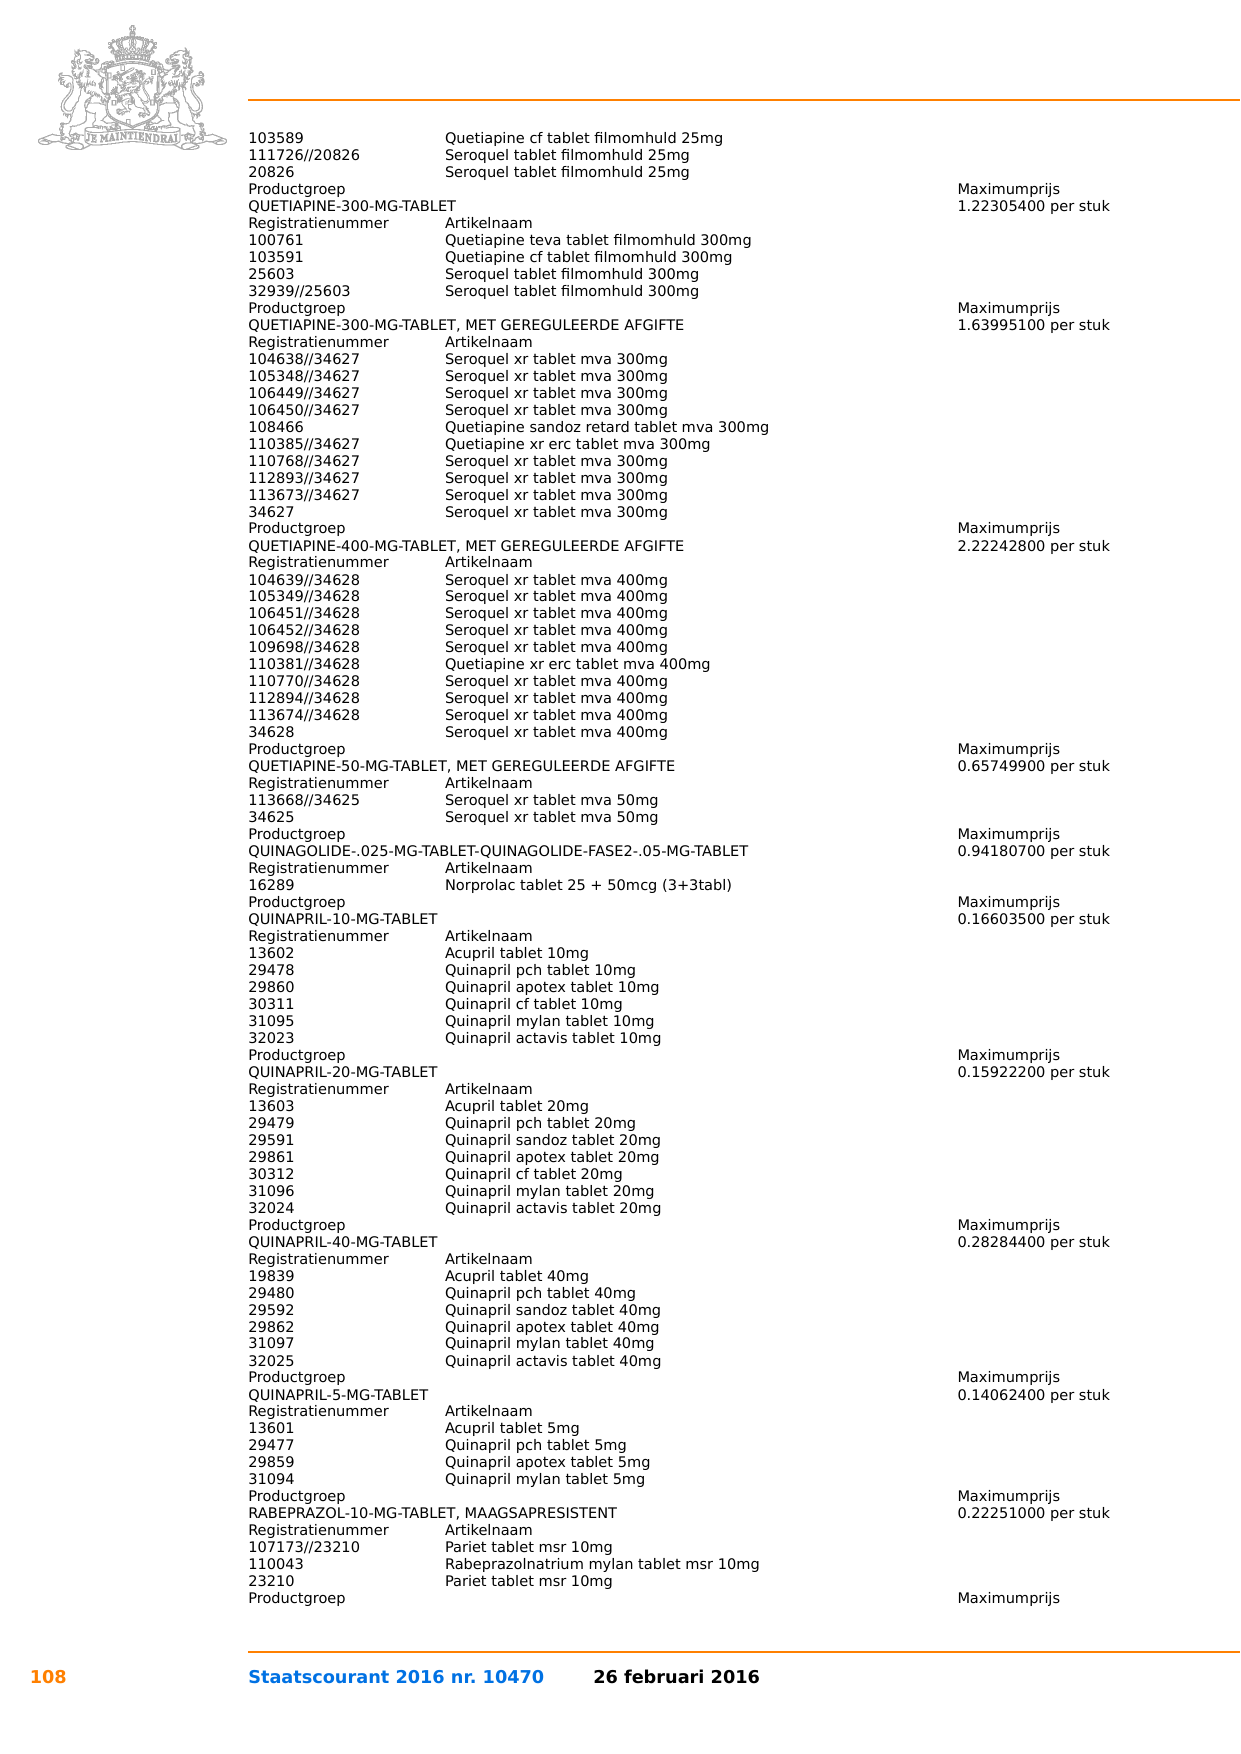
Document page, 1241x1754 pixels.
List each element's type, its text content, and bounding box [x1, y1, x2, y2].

table_cell [951, 1454, 1163, 1471]
table_cell Quinapril actavis tablet 10mg [439, 1030, 951, 1047]
table_cell 13602 [248, 945, 439, 962]
table_cell 105349//34628 [248, 588, 439, 605]
table_cell QUETIAPINE-300-MG-TABLET, MET GEREGULEERDE AFGIFTE [248, 317, 951, 334]
table_cell [951, 622, 1163, 639]
table_cell Quinapril pch tablet 5mg [439, 1437, 951, 1454]
table_cell Quinapril apotex tablet 5mg [439, 1454, 951, 1471]
table_cell 113673//34627 [248, 486, 439, 503]
table_cell 0.14062400 per stuk [951, 1386, 1163, 1403]
table_cell Quinapril mylan tablet 20mg [439, 1183, 951, 1199]
table_cell Quinapril mylan tablet 5mg [439, 1471, 951, 1488]
table_cell [951, 453, 1163, 469]
table_cell Quinapril actavis tablet 20mg [439, 1200, 951, 1217]
table_cell 100761 [248, 232, 439, 249]
table_cell Artikelnaam [439, 775, 951, 792]
table_cell Productgroep [248, 826, 439, 843]
table_cell Maximumprijs [951, 181, 1163, 198]
table_cell 34625 [248, 809, 439, 826]
table_cell 1.63995100 per stuk [951, 317, 1163, 334]
table_cell Registratienummer [248, 215, 439, 232]
table_cell 29478 [248, 962, 439, 979]
table_cell Seroquel xr tablet mva 300mg [439, 453, 951, 469]
table_cell 0.28284400 per stuk [951, 1234, 1163, 1251]
table_cell [439, 826, 951, 843]
table_cell Seroquel xr tablet mva 400mg [439, 571, 951, 588]
table_cell Productgroep [248, 520, 439, 537]
table_cell Seroquel xr tablet mva 300mg [439, 368, 951, 384]
table_cell Registratienummer [248, 1251, 439, 1267]
table_cell Productgroep [248, 1590, 439, 1607]
table_cell Productgroep [248, 181, 439, 198]
table_cell 13601 [248, 1420, 439, 1437]
table_cell [951, 1522, 1163, 1539]
table_cell [951, 1013, 1163, 1030]
table_cell Quetiapine xr erc tablet mva 400mg [439, 656, 951, 673]
table_cell Seroquel xr tablet mva 50mg [439, 792, 951, 809]
table_cell Seroquel xr tablet mva 300mg [439, 504, 951, 520]
table_cell Acupril tablet 10mg [439, 945, 951, 962]
table_cell Quetiapine cf tablet filmomhuld 300mg [439, 249, 951, 266]
table_cell [439, 1590, 951, 1607]
table_cell [951, 1335, 1163, 1352]
table_cell [951, 673, 1163, 690]
table_cell Quinapril pch tablet 40mg [439, 1285, 951, 1301]
table_cell Artikelnaam [439, 1522, 951, 1539]
table_cell [951, 979, 1163, 996]
table_cell Quinapril sandoz tablet 40mg [439, 1301, 951, 1318]
table_cell 29859 [248, 1454, 439, 1471]
table_cell Acupril tablet 40mg [439, 1268, 951, 1284]
table_cell Norprolac tablet 25 + 50mcg (3+3tabl) [439, 877, 951, 894]
table_cell [951, 368, 1163, 384]
table_cell Seroquel xr tablet mva 400mg [439, 724, 951, 741]
table_cell 30312 [248, 1166, 439, 1183]
table_cell QUINAPRIL-40-MG-TABLET [248, 1234, 951, 1251]
table_cell QUINAPRIL-20-MG-TABLET [248, 1064, 951, 1081]
table_cell [951, 605, 1163, 622]
table_cell Seroquel xr tablet mva 300mg [439, 385, 951, 402]
table_cell Productgroep [248, 1217, 439, 1233]
table_cell 31096 [248, 1183, 439, 1199]
table_cell Registratienummer [248, 775, 439, 792]
table_cell Seroquel tablet filmomhuld 300mg [439, 283, 951, 300]
table_cell Maximumprijs [951, 894, 1163, 911]
table_cell [951, 266, 1163, 283]
table_cell [951, 996, 1163, 1013]
table_cell 112893//34627 [248, 470, 439, 486]
table_cell 29480 [248, 1285, 439, 1301]
table_cell Pariet tablet msr 10mg [439, 1573, 951, 1590]
table_cell 110385//34627 [248, 436, 439, 452]
table_cell QUETIAPINE-50-MG-TABLET, MET GEREGULEERDE AFGIFTE [248, 758, 951, 775]
table_cell 16289 [248, 877, 439, 894]
table_cell Quinapril pch tablet 20mg [439, 1115, 951, 1132]
table_cell [951, 1251, 1163, 1267]
table_cell 106452//34628 [248, 622, 439, 639]
table_cell Maximumprijs [951, 741, 1163, 758]
table_cell 20826 [248, 164, 439, 181]
table_cell [951, 554, 1163, 571]
table_cell Acupril tablet 5mg [439, 1420, 951, 1437]
table_cell [951, 707, 1163, 724]
table_cell Seroquel tablet filmomhuld 25mg [439, 147, 951, 164]
table_cell 29862 [248, 1319, 439, 1335]
table_cell Quinapril mylan tablet 40mg [439, 1335, 951, 1352]
table_cell [951, 351, 1163, 368]
table_cell [951, 1081, 1163, 1098]
table_cell Seroquel xr tablet mva 300mg [439, 470, 951, 486]
table_cell Quetiapine sandoz retard tablet mva 300mg [439, 419, 951, 436]
table_cell 104639//34628 [248, 571, 439, 588]
table_cell [951, 334, 1163, 351]
table_cell 32024 [248, 1200, 439, 1217]
table_cell 0.16603500 per stuk [951, 911, 1163, 928]
table_cell 32023 [248, 1030, 439, 1047]
table_cell Registratienummer [248, 1522, 439, 1539]
table_cell Quinapril mylan tablet 10mg [439, 1013, 951, 1030]
table_cell 30311 [248, 996, 439, 1013]
table_cell Seroquel xr tablet mva 400mg [439, 622, 951, 639]
table_cell [951, 1556, 1163, 1573]
table_cell Maximumprijs [951, 300, 1163, 317]
table_cell 0.65749900 per stuk [951, 758, 1163, 775]
table_cell QUETIAPINE-400-MG-TABLET, MET GEREGULEERDE AFGIFTE [248, 538, 951, 554]
table_cell 19839 [248, 1268, 439, 1284]
table_cell Maximumprijs [951, 1488, 1163, 1505]
table_cell Seroquel xr tablet mva 400mg [439, 707, 951, 724]
table_cell QUINAPRIL-10-MG-TABLET [248, 911, 951, 928]
table_cell 110768//34627 [248, 453, 439, 469]
table_cell Maximumprijs [951, 826, 1163, 843]
table_cell [951, 147, 1163, 164]
table_cell Maximumprijs [951, 520, 1163, 537]
table_cell Seroquel xr tablet mva 300mg [439, 486, 951, 503]
table_cell [439, 741, 951, 758]
table_cell [951, 1353, 1163, 1369]
table_cell Acupril tablet 20mg [439, 1098, 951, 1115]
table_cell 109698//34628 [248, 639, 439, 656]
table_cell 105348//34627 [248, 368, 439, 384]
table_cell [951, 1098, 1163, 1115]
table_cell 103591 [248, 249, 439, 266]
table_cell 13603 [248, 1098, 439, 1115]
table_cell 29591 [248, 1132, 439, 1149]
table_cell Artikelnaam [439, 928, 951, 945]
table_cell [951, 1471, 1163, 1488]
table_cell 29477 [248, 1437, 439, 1454]
table_cell 31094 [248, 1471, 439, 1488]
table_cell Maximumprijs [951, 1217, 1163, 1233]
table_cell Seroquel xr tablet mva 50mg [439, 809, 951, 826]
table_cell Quinapril cf tablet 20mg [439, 1166, 951, 1183]
table_cell Quetiapine xr erc tablet mva 300mg [439, 436, 951, 452]
table_cell [951, 1319, 1163, 1335]
table_cell QUINAGOLIDE-.025-MG-TABLET-QUINAGOLIDE-FASE2-.05-MG-TABLET [248, 843, 951, 860]
table_cell [951, 164, 1163, 181]
table_cell QUETIAPINE-300-MG-TABLET [248, 198, 951, 215]
table_cell 110770//34628 [248, 673, 439, 690]
table_cell Seroquel xr tablet mva 300mg [439, 351, 951, 368]
table_cell [951, 1115, 1163, 1132]
table_cell [439, 520, 951, 537]
table_cell Registratienummer [248, 928, 439, 945]
table_cell [439, 1369, 951, 1386]
table_cell [951, 792, 1163, 809]
table_cell 29479 [248, 1115, 439, 1132]
table_cell [439, 181, 951, 198]
table_cell [951, 656, 1163, 673]
table_cell Quinapril sandoz tablet 20mg [439, 1132, 951, 1149]
table_cell 112894//34628 [248, 690, 439, 707]
table_cell Seroquel xr tablet mva 400mg [439, 588, 951, 605]
table_cell [439, 894, 951, 911]
table_cell [439, 1047, 951, 1064]
table_cell 103589 [248, 130, 439, 147]
table_cell [951, 877, 1163, 894]
table_cell [951, 419, 1163, 436]
table_cell 106449//34627 [248, 385, 439, 402]
table_cell 31095 [248, 1013, 439, 1030]
table_cell Registratienummer [248, 334, 439, 351]
table_cell [439, 300, 951, 317]
table_cell Quinapril actavis tablet 40mg [439, 1353, 951, 1369]
table_cell 106451//34628 [248, 605, 439, 622]
table_cell Productgroep [248, 1488, 439, 1505]
table_cell [951, 1420, 1163, 1437]
table_cell Seroquel tablet filmomhuld 25mg [439, 164, 951, 181]
table_cell RABEPRAZOL-10-MG-TABLET, MAAGSAPRESISTENT [248, 1505, 951, 1522]
table_cell [439, 1217, 951, 1233]
table_cell [951, 1200, 1163, 1217]
table_cell 23210 [248, 1573, 439, 1590]
table_cell Quinapril cf tablet 10mg [439, 996, 951, 1013]
table_cell [951, 809, 1163, 826]
table_cell [439, 1488, 951, 1505]
table_cell [951, 1183, 1163, 1199]
table_cell [951, 385, 1163, 402]
table_cell 111726//20826 [248, 147, 439, 164]
table_cell [951, 639, 1163, 656]
table_cell [951, 1301, 1163, 1318]
table_cell [951, 724, 1163, 741]
table_cell [951, 928, 1163, 945]
table_cell [951, 1573, 1163, 1590]
table_cell Quinapril apotex tablet 40mg [439, 1319, 951, 1335]
table_cell Quetiapine teva tablet filmomhuld 300mg [439, 232, 951, 249]
table_cell [951, 1268, 1163, 1284]
table_cell [951, 232, 1163, 249]
table_cell Registratienummer [248, 860, 439, 877]
table_cell [951, 962, 1163, 979]
table_cell Artikelnaam [439, 860, 951, 877]
table_cell 25603 [248, 266, 439, 283]
table_cell Quetiapine cf tablet filmomhuld 25mg [439, 130, 951, 147]
table_cell 113668//34625 [248, 792, 439, 809]
table_cell [951, 436, 1163, 452]
table_cell Seroquel xr tablet mva 400mg [439, 605, 951, 622]
table_cell 107173//23210 [248, 1539, 439, 1556]
table_cell 106450//34627 [248, 402, 439, 418]
table_cell Seroquel xr tablet mva 400mg [439, 639, 951, 656]
table_cell 110381//34628 [248, 656, 439, 673]
table_cell 32025 [248, 1353, 439, 1369]
table_cell [951, 775, 1163, 792]
table_cell Artikelnaam [439, 215, 951, 232]
table_cell [951, 588, 1163, 605]
table_cell Artikelnaam [439, 1403, 951, 1420]
table_cell [951, 571, 1163, 588]
table_cell [951, 1149, 1163, 1166]
table_cell 29592 [248, 1301, 439, 1318]
table_cell [951, 283, 1163, 300]
table_cell 113674//34628 [248, 707, 439, 724]
table_cell Quinapril apotex tablet 10mg [439, 979, 951, 996]
table_cell 29860 [248, 979, 439, 996]
table_cell 34628 [248, 724, 439, 741]
table_cell Registratienummer [248, 554, 439, 571]
table_cell Maximumprijs [951, 1369, 1163, 1386]
table_cell Seroquel xr tablet mva 400mg [439, 690, 951, 707]
table_cell Productgroep [248, 1047, 439, 1064]
table_cell 0.15922200 per stuk [951, 1064, 1163, 1081]
table_cell [951, 945, 1163, 962]
table_cell 31097 [248, 1335, 439, 1352]
table_cell Productgroep [248, 300, 439, 317]
table_cell 34627 [248, 504, 439, 520]
table_cell Maximumprijs [951, 1590, 1163, 1607]
table_cell 110043 [248, 1556, 439, 1573]
table_cell Maximumprijs [951, 1047, 1163, 1064]
table_cell [951, 1437, 1163, 1454]
table_cell Quinapril apotex tablet 20mg [439, 1149, 951, 1166]
table_cell Artikelnaam [439, 1081, 951, 1098]
table_cell [951, 690, 1163, 707]
table_cell [951, 1166, 1163, 1183]
table_cell Seroquel xr tablet mva 300mg [439, 402, 951, 418]
table_cell Registratienummer [248, 1403, 439, 1420]
table_cell [951, 215, 1163, 232]
table_cell [951, 860, 1163, 877]
picture [38, 25, 227, 150]
table_cell QUINAPRIL-5-MG-TABLET [248, 1386, 951, 1403]
table_cell Artikelnaam [439, 334, 951, 351]
table_cell [951, 1403, 1163, 1420]
table_cell 108466 [248, 419, 439, 436]
table_cell [951, 402, 1163, 418]
table_cell 104638//34627 [248, 351, 439, 368]
table_cell Quinapril pch tablet 10mg [439, 962, 951, 979]
table_cell [951, 486, 1163, 503]
table_cell [951, 504, 1163, 520]
table_cell 0.22251000 per stuk [951, 1505, 1163, 1522]
table_cell 0.94180700 per stuk [951, 843, 1163, 860]
table_cell Productgroep [248, 741, 439, 758]
table_cell Productgroep [248, 894, 439, 911]
table_cell Productgroep [248, 1369, 439, 1386]
table_cell Seroquel tablet filmomhuld 300mg [439, 266, 951, 283]
table_cell [951, 1132, 1163, 1149]
table_cell [951, 130, 1163, 147]
table_cell 29861 [248, 1149, 439, 1166]
table_cell 32939//25603 [248, 283, 439, 300]
table_cell Seroquel xr tablet mva 400mg [439, 673, 951, 690]
table_cell 2.22242800 per stuk [951, 538, 1163, 554]
table_cell [951, 1539, 1163, 1556]
table_cell Artikelnaam [439, 1251, 951, 1267]
table_cell Artikelnaam [439, 554, 951, 571]
table_cell Registratienummer [248, 1081, 439, 1098]
table_cell Pariet tablet msr 10mg [439, 1539, 951, 1556]
table_cell [951, 1285, 1163, 1301]
table_cell [951, 470, 1163, 486]
table_cell [951, 1030, 1163, 1047]
table_cell [951, 249, 1163, 266]
table_cell Rabeprazolnatrium mylan tablet msr 10mg [439, 1556, 951, 1573]
table_cell 1.22305400 per stuk [951, 198, 1163, 215]
